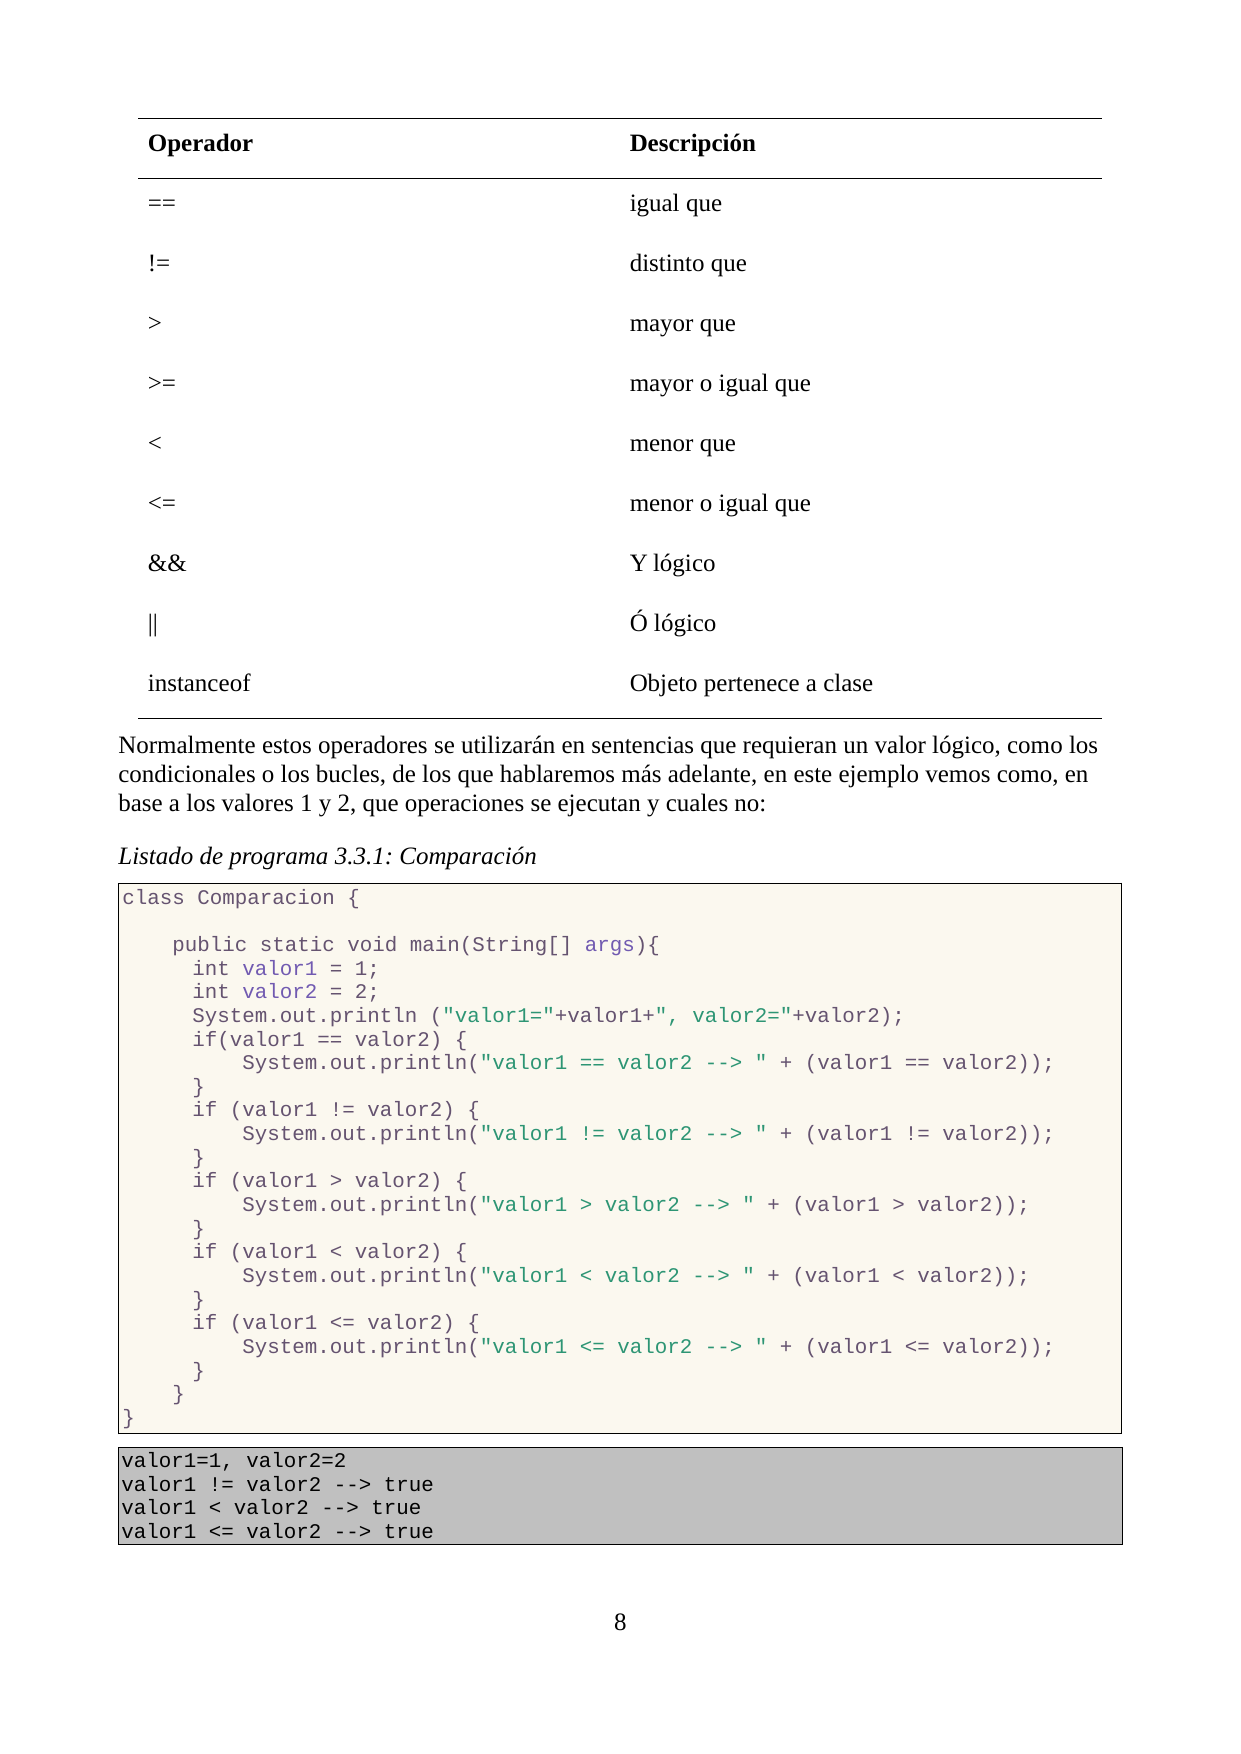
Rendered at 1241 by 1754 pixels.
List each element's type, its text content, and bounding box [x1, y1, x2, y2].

table_cell < [138, 418, 620, 478]
text int valor1 = 1; [119, 954, 1121, 977]
text System.out.println("valor1 < valor2 --> " + (valor1 < valor2)); [119, 1261, 1121, 1285]
text valor1=1, valor2=2 [119, 1448, 1122, 1471]
table_cell != [138, 238, 620, 298]
table_cell instanceof [138, 658, 620, 718]
text } [119, 1214, 1121, 1237]
table_cell == [138, 179, 620, 238]
text System.out.println("valor1 > valor2 --> " + (valor1 > valor2)); [119, 1190, 1121, 1214]
text if (valor1 > valor2) { [119, 1166, 1121, 1190]
table_cell menor o igual que [620, 478, 1102, 538]
table_header Operador [138, 119, 620, 178]
text System.out.println("valor1 <= valor2 --> " + (valor1 <= valor2)); [119, 1332, 1121, 1356]
table_cell Ó lógico [620, 598, 1102, 658]
text } [119, 1285, 1121, 1308]
table_cell Y lógico [620, 538, 1102, 598]
table_cell >= [138, 358, 620, 418]
text } [119, 1072, 1121, 1096]
table_cell mayor que [620, 298, 1102, 358]
text } [119, 1356, 1121, 1379]
text valor1 != valor2 --> true [119, 1471, 1122, 1494]
table_header Descripción [620, 119, 1102, 178]
text class Comparacion { [119, 884, 1121, 906]
text if (valor1 <= valor2) { [119, 1308, 1121, 1332]
text } [119, 1403, 1121, 1433]
text Normalmente estos operadores se utilizarán en sentencias que requieran un valor lógico, como los condicionales o los bucles, de los que hablaremos más adelante, en este ejemplo vemos como, en base a los valores 1 y 2, que operaciones se ejecutan y cuales no: [118, 730, 1122, 816]
table_cell distinto que [620, 238, 1102, 298]
table_cell || [138, 598, 620, 658]
table_cell menor que [620, 418, 1102, 478]
text if (valor1 < valor2) { [119, 1237, 1121, 1261]
text valor1 <= valor2 --> true [119, 1518, 1122, 1544]
table_cell > [138, 298, 620, 358]
text public static void main(String[] args){ [119, 930, 1121, 954]
text } [119, 1379, 1121, 1403]
text } [119, 1143, 1121, 1166]
table_cell igual que [620, 179, 1102, 238]
table_cell <= [138, 478, 620, 538]
text System.out.println ("valor1="+valor1+", valor2="+valor2); [119, 1001, 1121, 1024]
text if(valor1 == valor2) { [119, 1024, 1121, 1048]
text int valor2 = 2; [119, 977, 1121, 1001]
table_cell && [138, 538, 620, 598]
text System.out.println("valor1 != valor2 --> " + (valor1 != valor2)); [119, 1119, 1121, 1143]
list Listado de programa 3.3.1: Comparación [118, 841, 1122, 870]
table_cell mayor o igual que [620, 358, 1102, 418]
text if (valor1 != valor2) { [119, 1096, 1121, 1119]
text valor1 < valor2 --> true [119, 1494, 1122, 1518]
text System.out.println("valor1 == valor2 --> " + (valor1 == valor2)); [119, 1048, 1121, 1072]
table_cell Objeto pertenece a clase [620, 658, 1102, 718]
